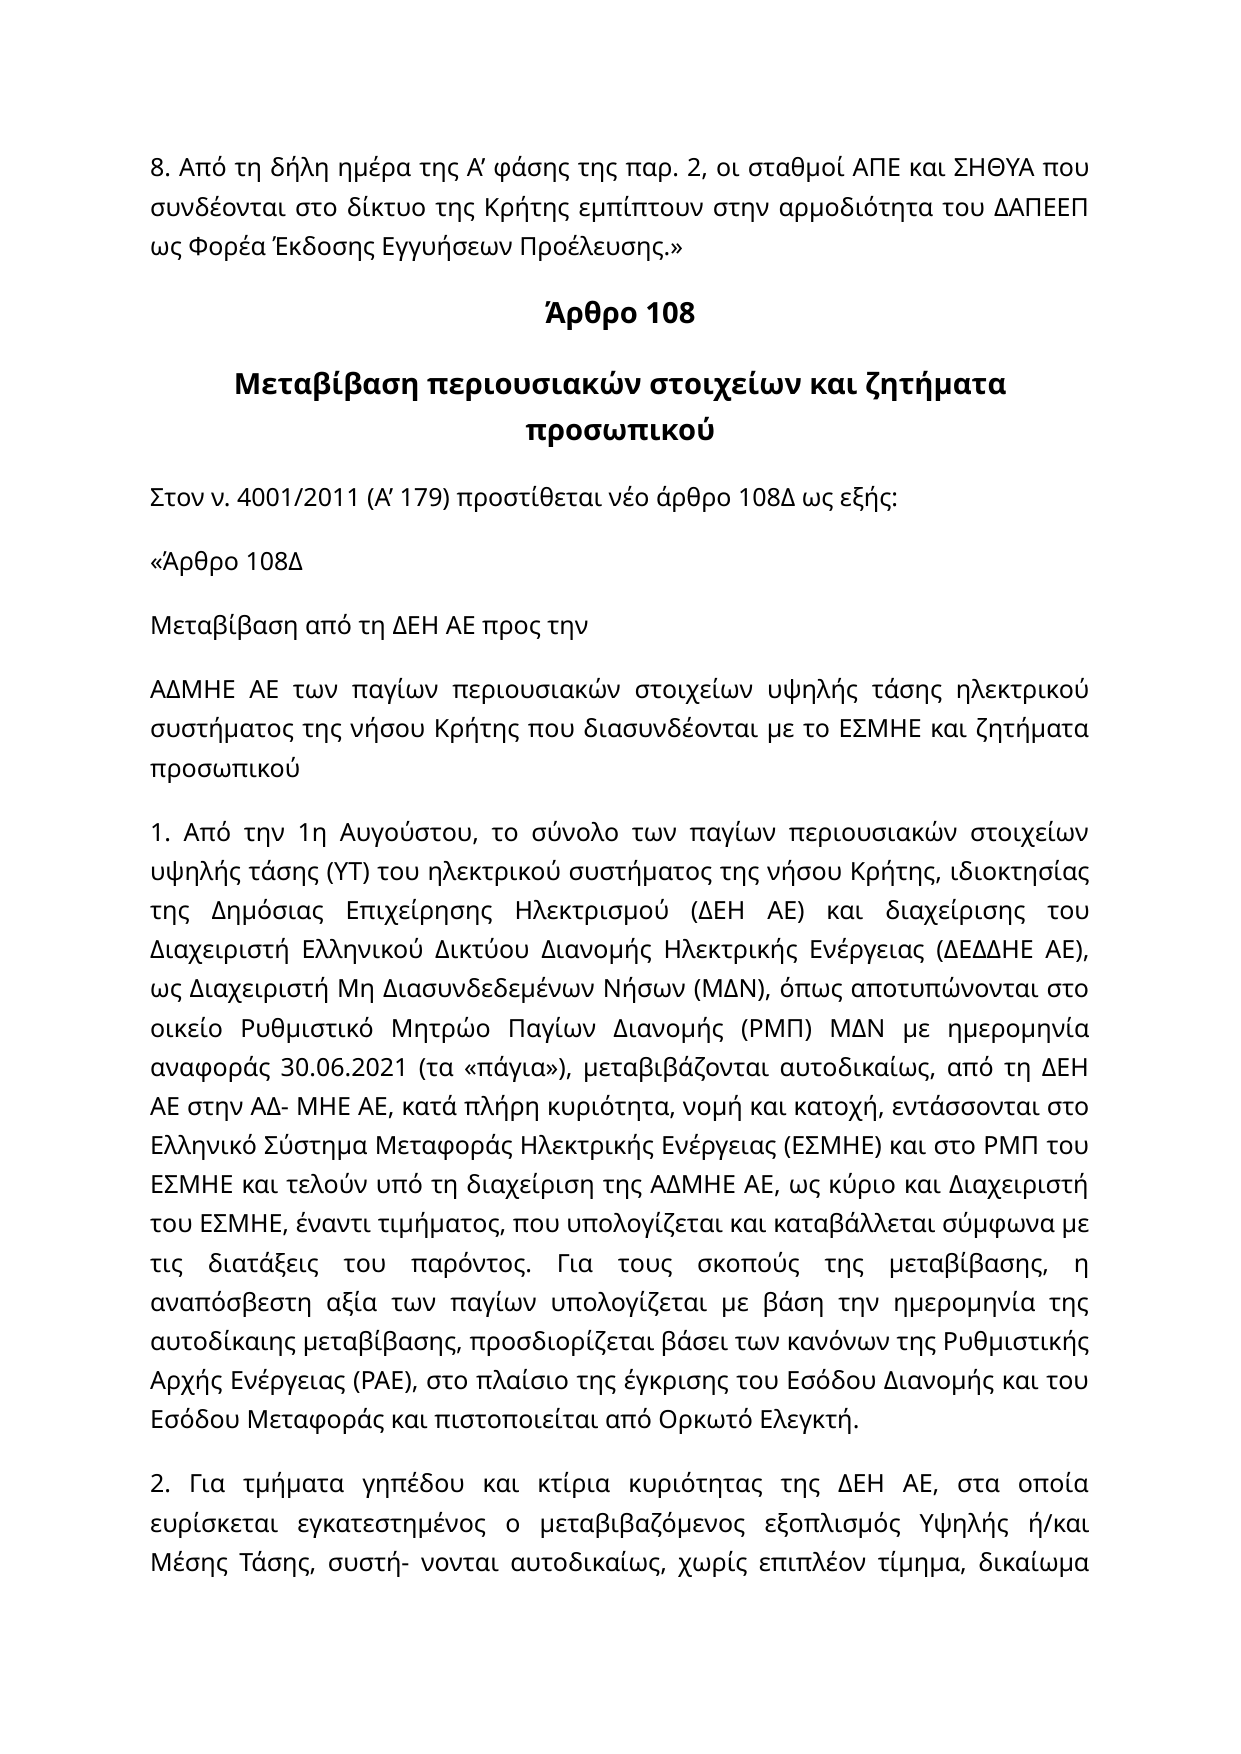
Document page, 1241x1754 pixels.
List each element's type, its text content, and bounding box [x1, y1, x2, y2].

text 2. Για τμήματα γηπέδου και κτίρια κυριότητας της ΔΕΗ ΑΕ, στα οποία ευρίσκεται εγκατεστημένος ο μεταβιβαζόμενος εξοπλισμός Υψηλής ή/και Μέσης Τάσης, συστή- νονται αυτοδικαίως, χωρίς επιπλέον τίμημα, δικαίωμα [150, 1466, 1090, 1578]
text Μεταβίβαση από τη ΔΕΗ ΑΕ προς την [150, 608, 1090, 642]
text 8. Από τη δήλη ημέρα της Α’ φάσης της παρ. 2, οι σταθμοί ΑΠΕ και ΣΗΘΥΑ που συνδέονται στο δίκτυο της Κρήτης εμπίπτουν στην αρμοδιότητα του ΔΑΠΕΕΠ ως Φορέα Έκδοσης Εγγυήσεων Προέλευσης.» [150, 150, 1090, 262]
subtitle Μεταβίβαση περιουσιακών στοιχείων και ζητήματα προσωπικού [150, 363, 1090, 448]
text Στον ν. 4001/2011 (Α’ 179) προστίθεται νέο άρθρο 108Δ ως εξής: [150, 479, 1090, 513]
text ΑΔΜΗΕ ΑΕ των παγίων περιουσιακών στοιχείων υψηλής τάσης ηλεκτρικού συστήματος της νήσου Κρήτης που διασυνδέονται με το ΕΣΜΗΕ και ζητήματα προσωπικού [150, 672, 1090, 784]
text 1. Από την 1η Αυγούστου, το σύνολο των παγίων περιουσιακών στοιχείων υψηλής τάσης (ΥΤ) του ηλεκτρικού συστήματος της νήσου Κρήτης, ιδιοκτησίας της Δημόσιας Επιχείρησης Ηλεκτρισμού (ΔΕΗ ΑΕ) και διαχείρισης του Διαχειριστή Ελληνικού Δικτύου Διανομής Ηλεκτρικής Ενέργειας (ΔΕΔΔΗΕ ΑΕ), ως Διαχειριστή Μη Διασυνδεδεμένων Νήσων (ΜΔΝ), όπως αποτυπώνονται στο οικείο Ρυθμιστικό Μητρώο Παγίων Διανομής (ΡΜΠ) ΜΔΝ με ημερομηνία αναφοράς 30.06.2021 (τα «πάγια»), μεταβιβάζονται αυτοδικαίως, από τη ΔΕΗ ΑΕ στην ΑΔ- ΜΗΕ ΑΕ, κατά πλήρη κυριότητα, νομή και κατοχή, εντάσσονται στο Ελληνικό Σύστημα Μεταφοράς Ηλεκτρικής Ενέργειας (ΕΣΜΗΕ) και στο ΡΜΠ του ΕΣΜΗΕ και τελούν υπό τη διαχείριση της ΑΔΜΗΕ ΑΕ, ως κύριο και Διαχειριστή του ΕΣΜΗΕ, έναντι τιμήματος, που υπολογίζεται και καταβάλλεται σύμφωνα με τις διατάξεις του παρόντος. Για τους σκοπούς της μεταβίβασης, η αναπόσβεστη αξία των παγίων υπολογίζεται με βάση την ημερομηνία της αυτοδίκαιης μεταβίβασης, προσδιορίζεται βάσει των κανόνων της Ρυθμιστικής Αρχής Ενέργειας (ΡΑΕ), στο πλαίσιο της έγκρισης του Εσόδου Διανομής και του Εσόδου Μεταφοράς και πιστοποιείται από Ορκωτό Ελεγκτή. [150, 814, 1090, 1436]
text «Άρθρο 108Δ [150, 543, 1090, 578]
subtitle Άρθρο 108 [150, 292, 1090, 332]
